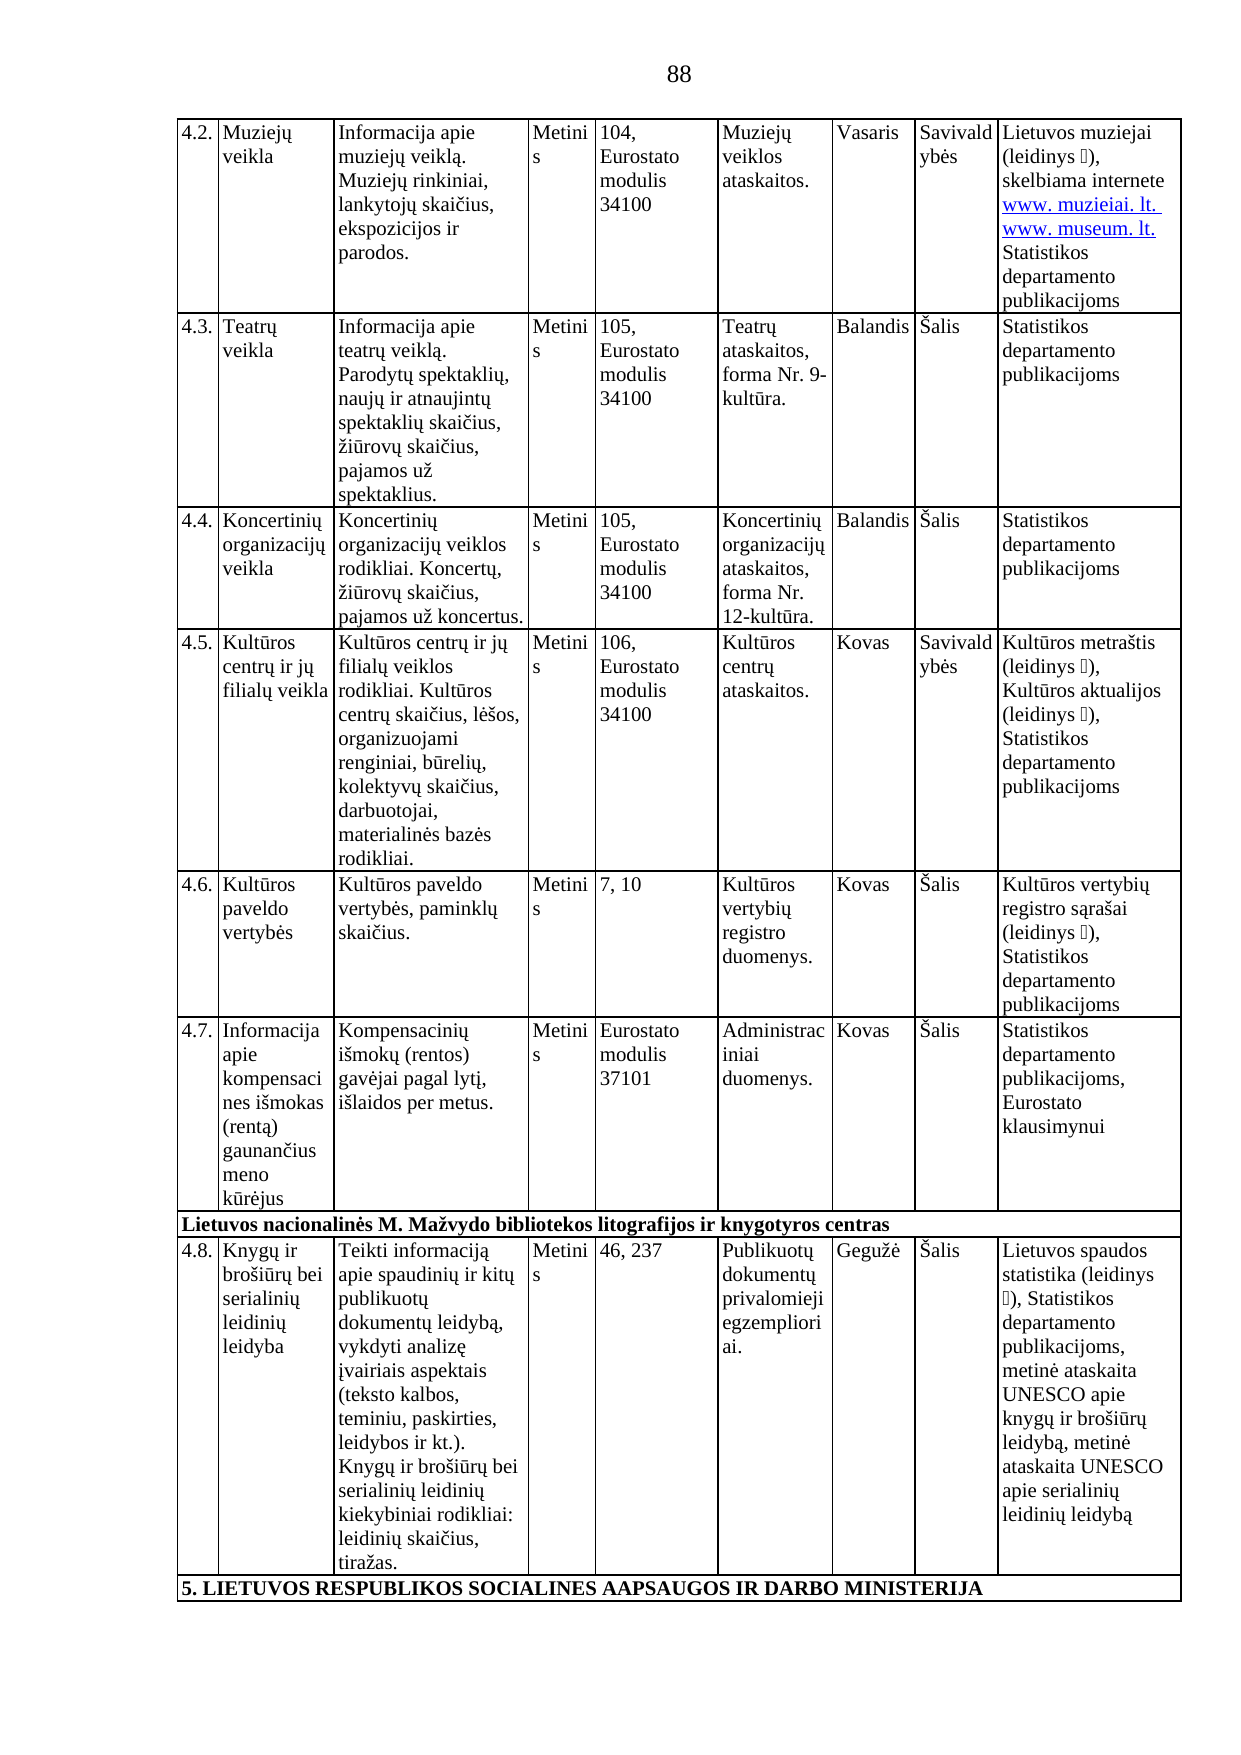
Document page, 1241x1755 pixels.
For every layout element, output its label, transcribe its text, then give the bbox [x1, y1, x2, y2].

table_cell 4.5. [178, 630, 218, 870]
table_cell Knygų ir brošiūrų bei serialinių leidinių leidyba [219, 1238, 333, 1574]
table_cell Balandis [833, 314, 914, 506]
table_cell Muziejų veikla [219, 120, 333, 312]
table_cell 7, 10 [596, 872, 717, 1016]
table_cell 4.8. [178, 1238, 218, 1574]
table_cell Metinis [529, 1018, 595, 1210]
table_cell 4.4. [178, 508, 218, 628]
table_cell Kultūros paveldo vertybės, paminklų skaičius. [335, 872, 528, 1016]
table_cell Kultūros centrų ataskaitos. [719, 630, 832, 870]
table_cell Šalis [916, 314, 997, 506]
table_cell 4.7. [178, 1018, 218, 1210]
table_cell Šalis [916, 872, 997, 1016]
table_cell 105, Eurostato modulis 34100 [596, 508, 717, 628]
table_cell Kompensacinių išmokų (rentos) gavėjai pagal lytį, išlaidos per metus. [335, 1018, 528, 1210]
table_cell Metinis [529, 508, 595, 628]
table_cell Metinis [529, 630, 595, 870]
table_cell Kovas [833, 630, 914, 870]
table_cell Statistikos departamento publikacijoms [999, 314, 1180, 506]
table_cell Eurostato modulis 37101 [596, 1018, 717, 1210]
table_cell Metinis [529, 314, 595, 506]
table_cell Lietuvos spaudos statistika (leidinys ), Statistikos departamento publikacijoms, metinė ataskaita UNESCO apie knygų ir brošiūrų leidybą, metinė ataskaita UNESCO apie serialinių leidinių leidybą [999, 1238, 1180, 1574]
table_cell Šalis [916, 1238, 997, 1574]
table_cell Koncertinių organizacijų veikla [219, 508, 333, 628]
table_cell 105, Eurostato modulis 34100 [596, 314, 717, 506]
table_cell Kultūros metraštis (leidinys ), Kultūros aktualijos (leidinys ), Statistikos departamento publikacijoms [999, 630, 1180, 870]
table_cell 104, Eurostato modulis 34100 [596, 120, 717, 312]
table_cell Statistikos departamento publikacijoms, Eurostato klausimynui [999, 1018, 1180, 1210]
table_cell 4.6. [178, 872, 218, 1016]
table_cell Savivaldybės [916, 630, 997, 870]
table_cell Metinis [529, 1238, 595, 1574]
table_cell Vasaris [833, 120, 914, 312]
table_cell Kultūros centrų ir jų filialų veikla [219, 630, 333, 870]
table_cell 4.2. [178, 120, 218, 312]
table_cell Publikuotų dokumentų privalomieji egzemplioriai. [719, 1238, 832, 1574]
table_cell Statistikos departamento publikacijoms [999, 508, 1180, 628]
table_cell 46, 237 [596, 1238, 717, 1574]
table_cell Savivaldybės [916, 120, 997, 312]
table_cell Metinis [529, 120, 595, 312]
table_cell Informacija apie muziejų veiklą. Muziejų rinkiniai, lankytojų skaičius, ekspozicijos ir parodos. [335, 120, 528, 312]
table_cell Balandis [833, 508, 914, 628]
table_cell Gegužė [833, 1238, 914, 1574]
table_cell Metinis [529, 872, 595, 1016]
table_cell Teatrų ataskaitos, forma Nr. 9-kultūra. [719, 314, 832, 506]
table_cell Kovas [833, 1018, 914, 1210]
table_cell Kovas [833, 872, 914, 1016]
table_cell Teatrų veikla [219, 314, 333, 506]
table_cell Šalis [916, 1018, 997, 1210]
table_cell Administraciniai duomenys. [719, 1018, 832, 1210]
table_cell Šalis [916, 508, 997, 628]
table_cell Kultūros vertybių registro duomenys. [719, 872, 832, 1016]
table_cell 4.3. [178, 314, 218, 506]
table_cell Muziejų veiklos ataskaitos. [719, 120, 832, 312]
table_cell 106, Eurostato modulis 34100 [596, 630, 717, 870]
table_cell Kultūros paveldo vertybės [219, 872, 333, 1016]
